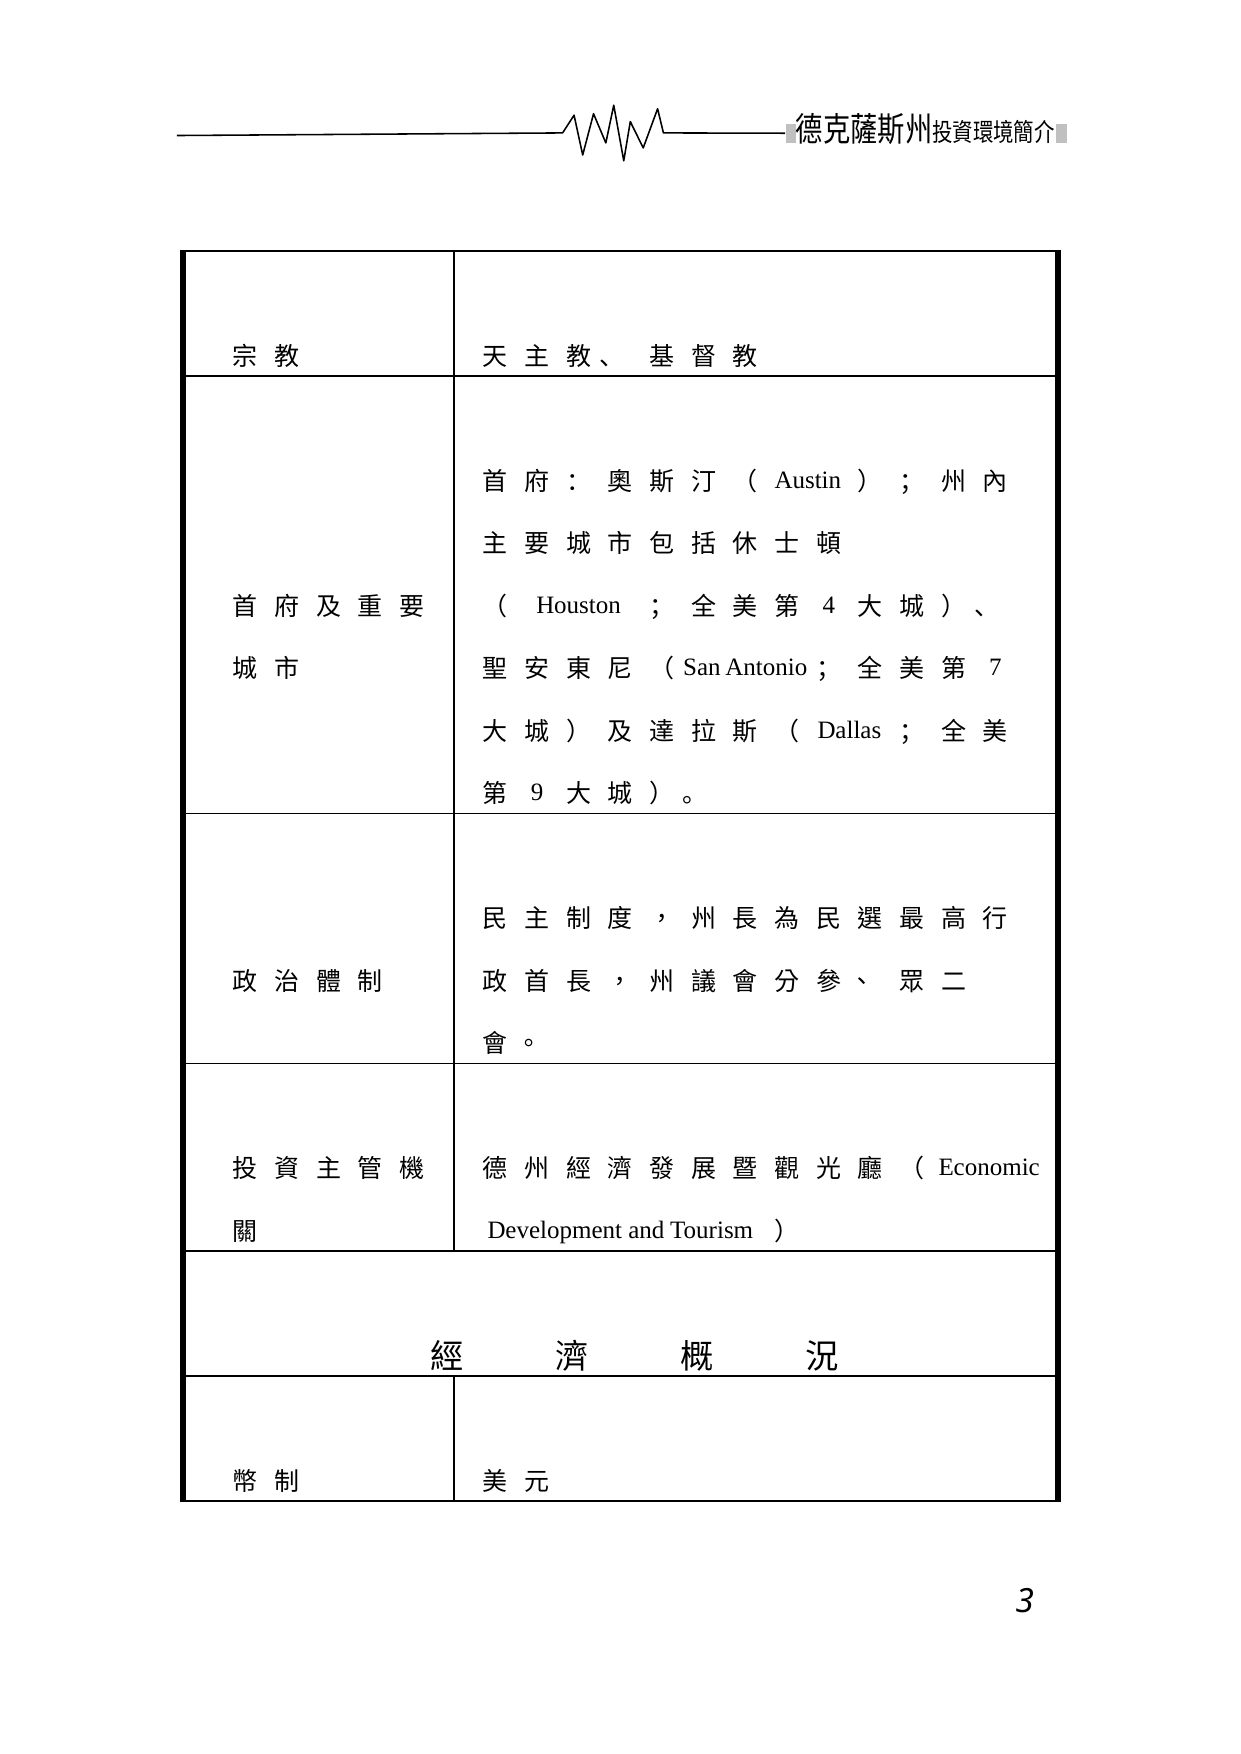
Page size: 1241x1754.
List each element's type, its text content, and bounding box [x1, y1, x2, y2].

table_cell 首府及重要城市 [186, 377, 453, 813]
table_cell 天主教、基督教 [455, 252, 1055, 375]
table_cell 幣制 [186, 1377, 453, 1500]
table_cell 經 濟 概 況 [186, 1252, 1055, 1375]
table_cell 政治體制 [186, 814, 453, 1063]
table_cell 首府：奧斯汀（Austin）；州內主要城市包括休士頓（Houston；全美第4大城）、聖安東尼（San Antonio；全美第7大城）及達拉斯（Dallas；全美第9大城）。 [455, 377, 1055, 813]
table_cell 德州經濟發展暨觀光廳（Economic Development and Tourism） [455, 1064, 1055, 1250]
table_cell 民主制度，州長為民選最高行政首長，州議會分參、眾二會。 [455, 814, 1055, 1063]
table_cell 美元 [455, 1377, 1055, 1500]
table_cell 投資主管機關 [186, 1064, 453, 1250]
table_cell 宗教 [186, 252, 453, 375]
